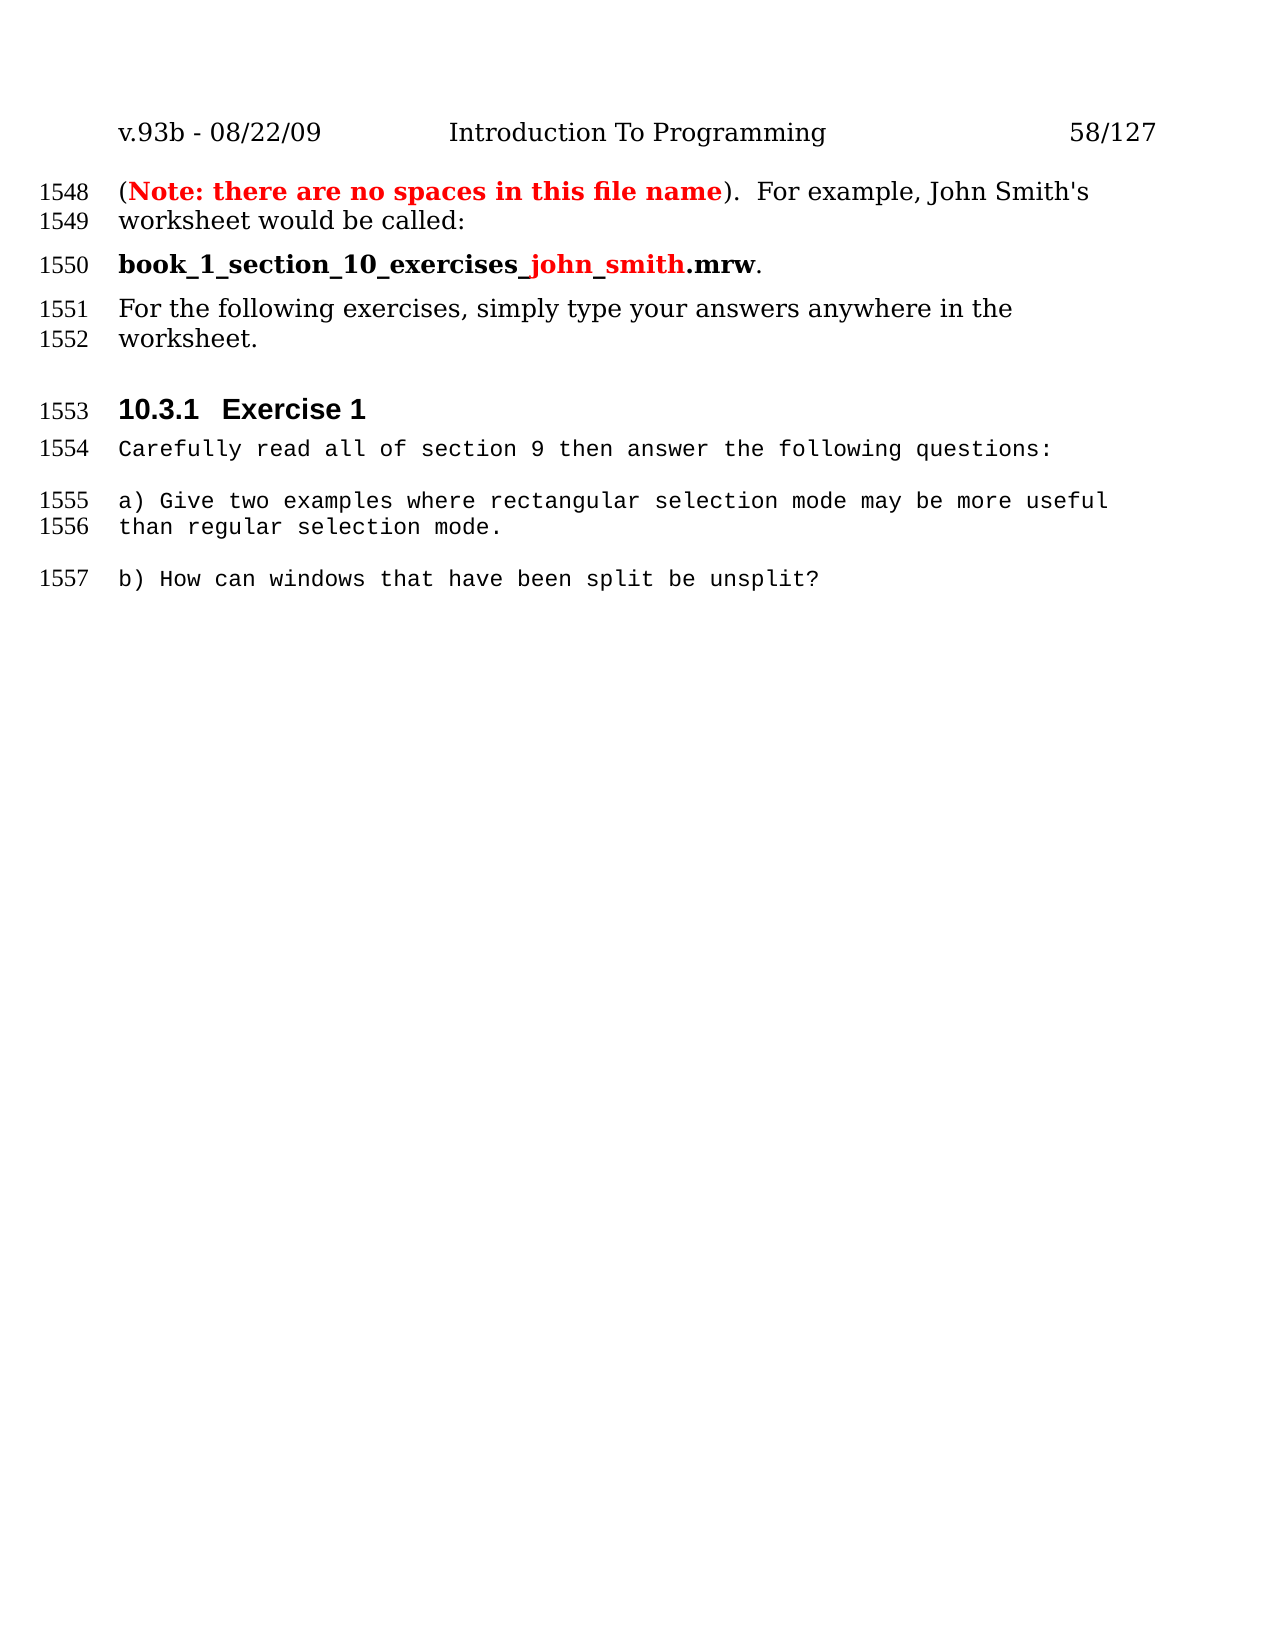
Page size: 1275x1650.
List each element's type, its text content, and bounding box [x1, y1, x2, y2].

text For the following exercises, simply type your answers anywhere in the worksheet. [118, 295, 1157, 353]
text a) Give two examples where rectangular selection mode may be more useful than regular selection mode. [118, 489, 1157, 541]
text book_1_section_10_exercises_john_smith.mrw. [118, 250, 1157, 280]
text Carefully read all of section 9 then answer the following questions: [118, 438, 1157, 463]
text b) How can windows that have been split be unsplit? [118, 567, 1157, 593]
text (Note: there are no spaces in this file name). For example, John Smith's worksheet would be called: [118, 177, 1157, 235]
subtitle Exercise 1 [118, 392, 1157, 426]
